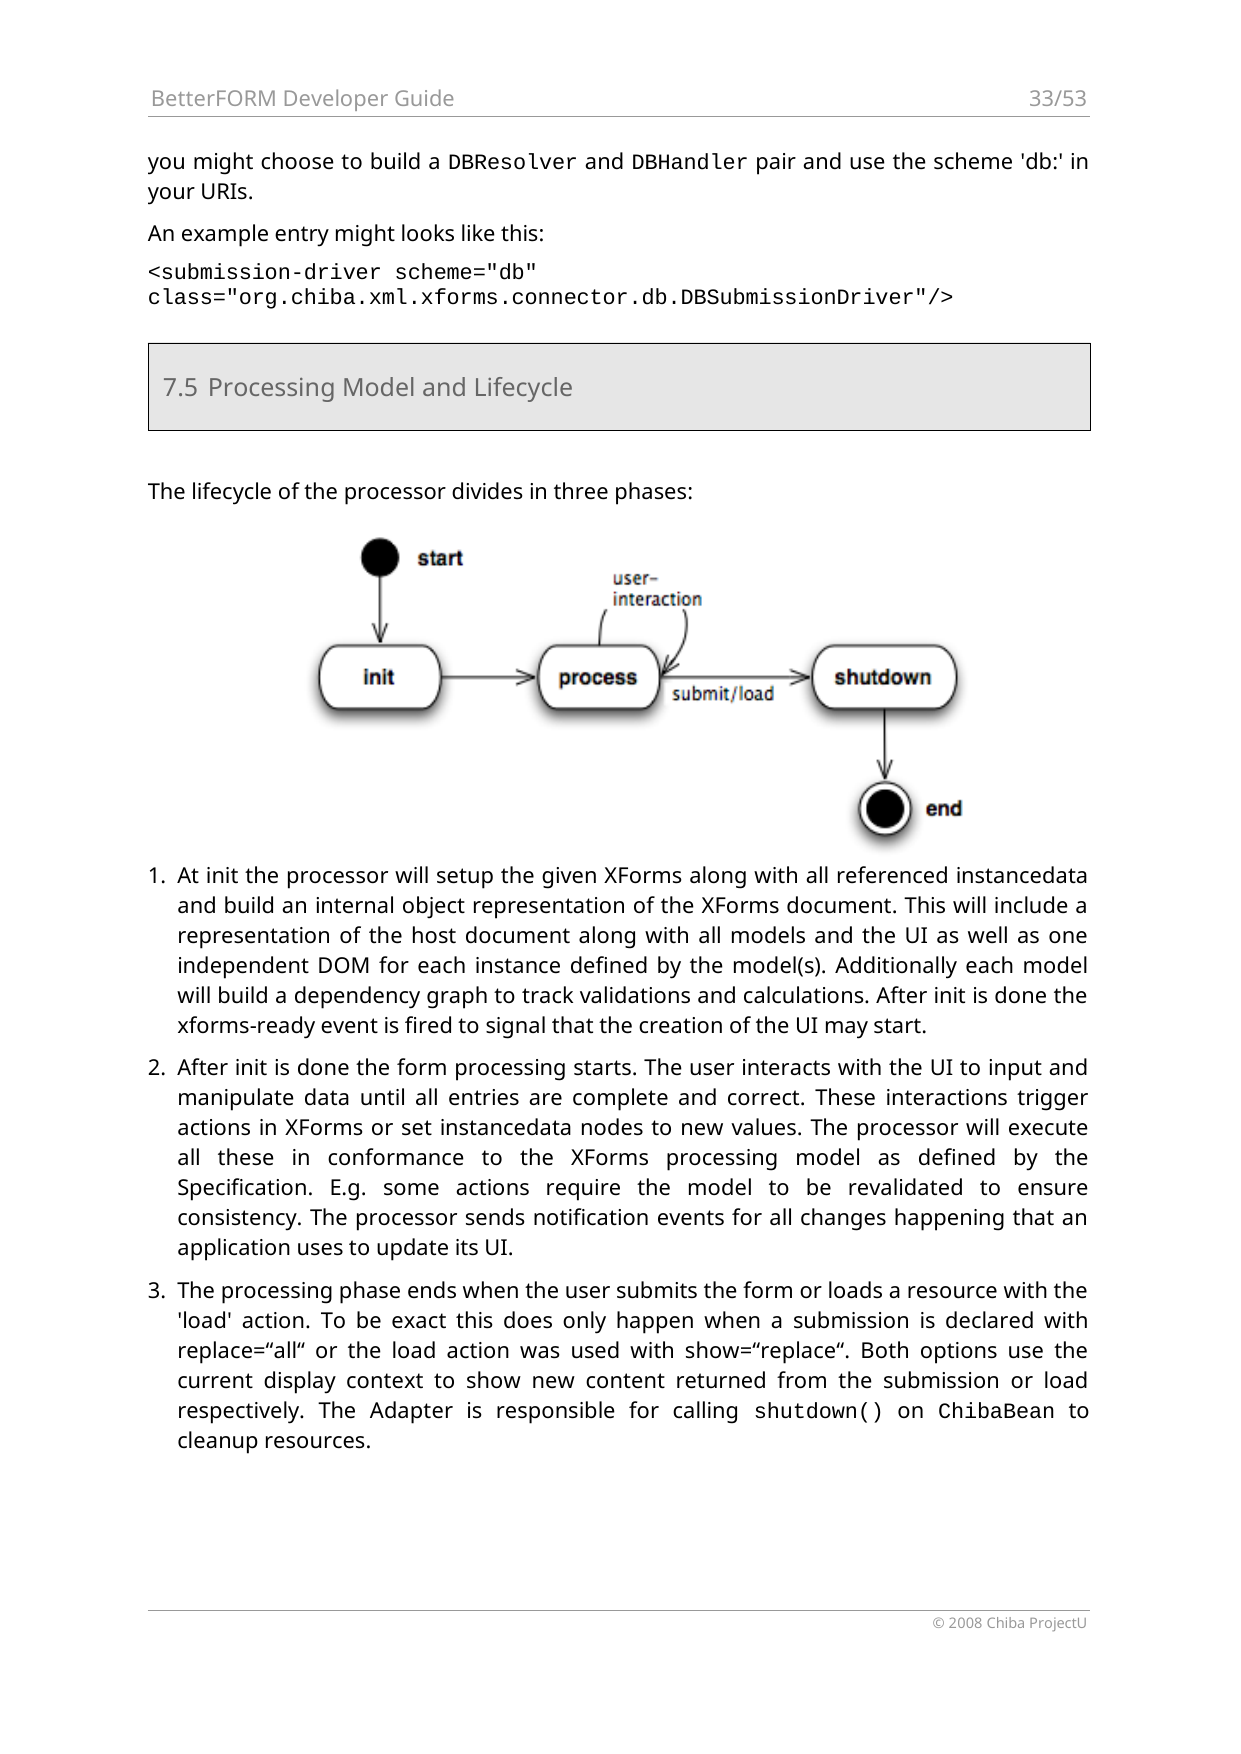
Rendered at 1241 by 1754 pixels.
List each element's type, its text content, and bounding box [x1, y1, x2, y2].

text you might choose to build a DBResolver and DBHandler pair and use the scheme 'db:' in your URIs. [148, 146, 1090, 206]
text <submission-driver scheme="db" class="org.chiba.xml.xforms.connector.db.DBSubmissionDriver"/> [148, 261, 1090, 311]
subtitle Processing Model and Lifecycle [149, 344, 1090, 430]
list After init is done the form processing starts. The user interacts with the UI to input and manipulate data until all entries are complete and correct. These interactions trigger actions in XForms or set instancedata nodes to new values. The processor will execute all these in conformance to the XForms processing model as defined by the Specification. E.g. some actions require the model to be revalidated to ensure consistency. The processor sends notification events for all changes happening that an application uses to update its UI. [148, 1052, 1090, 1262]
picture [300, 536, 975, 860]
list The processing phase ends when the user submits the form or loads a resource with the 'load' action. To be exact this does only happen when a submission is declared with replace=“all“ or the load action was used with show=“replace“. Both options use the current display context to show new content returned from the submission or load respectively. The Adapter is responsible for calling shutdown() on ChibaBean to cleanup resources. [148, 1275, 1090, 1455]
list At init the processor will setup the given XForms along with all referenced instancedata and build an internal object representation of the XForms document. This will include a representation of the host document along with all models and the UI as well as one independent DOM for each instance defined by the model(s). Additionally each model will build a dependency graph to track validations and calculations. After init is done the xforms-ready event is fired to signal that the creation of the UI may start. [148, 518, 1090, 1040]
text The lifecycle of the processor divides in three phases: [148, 476, 1090, 506]
text An example entry might looks like this: [148, 218, 1090, 248]
